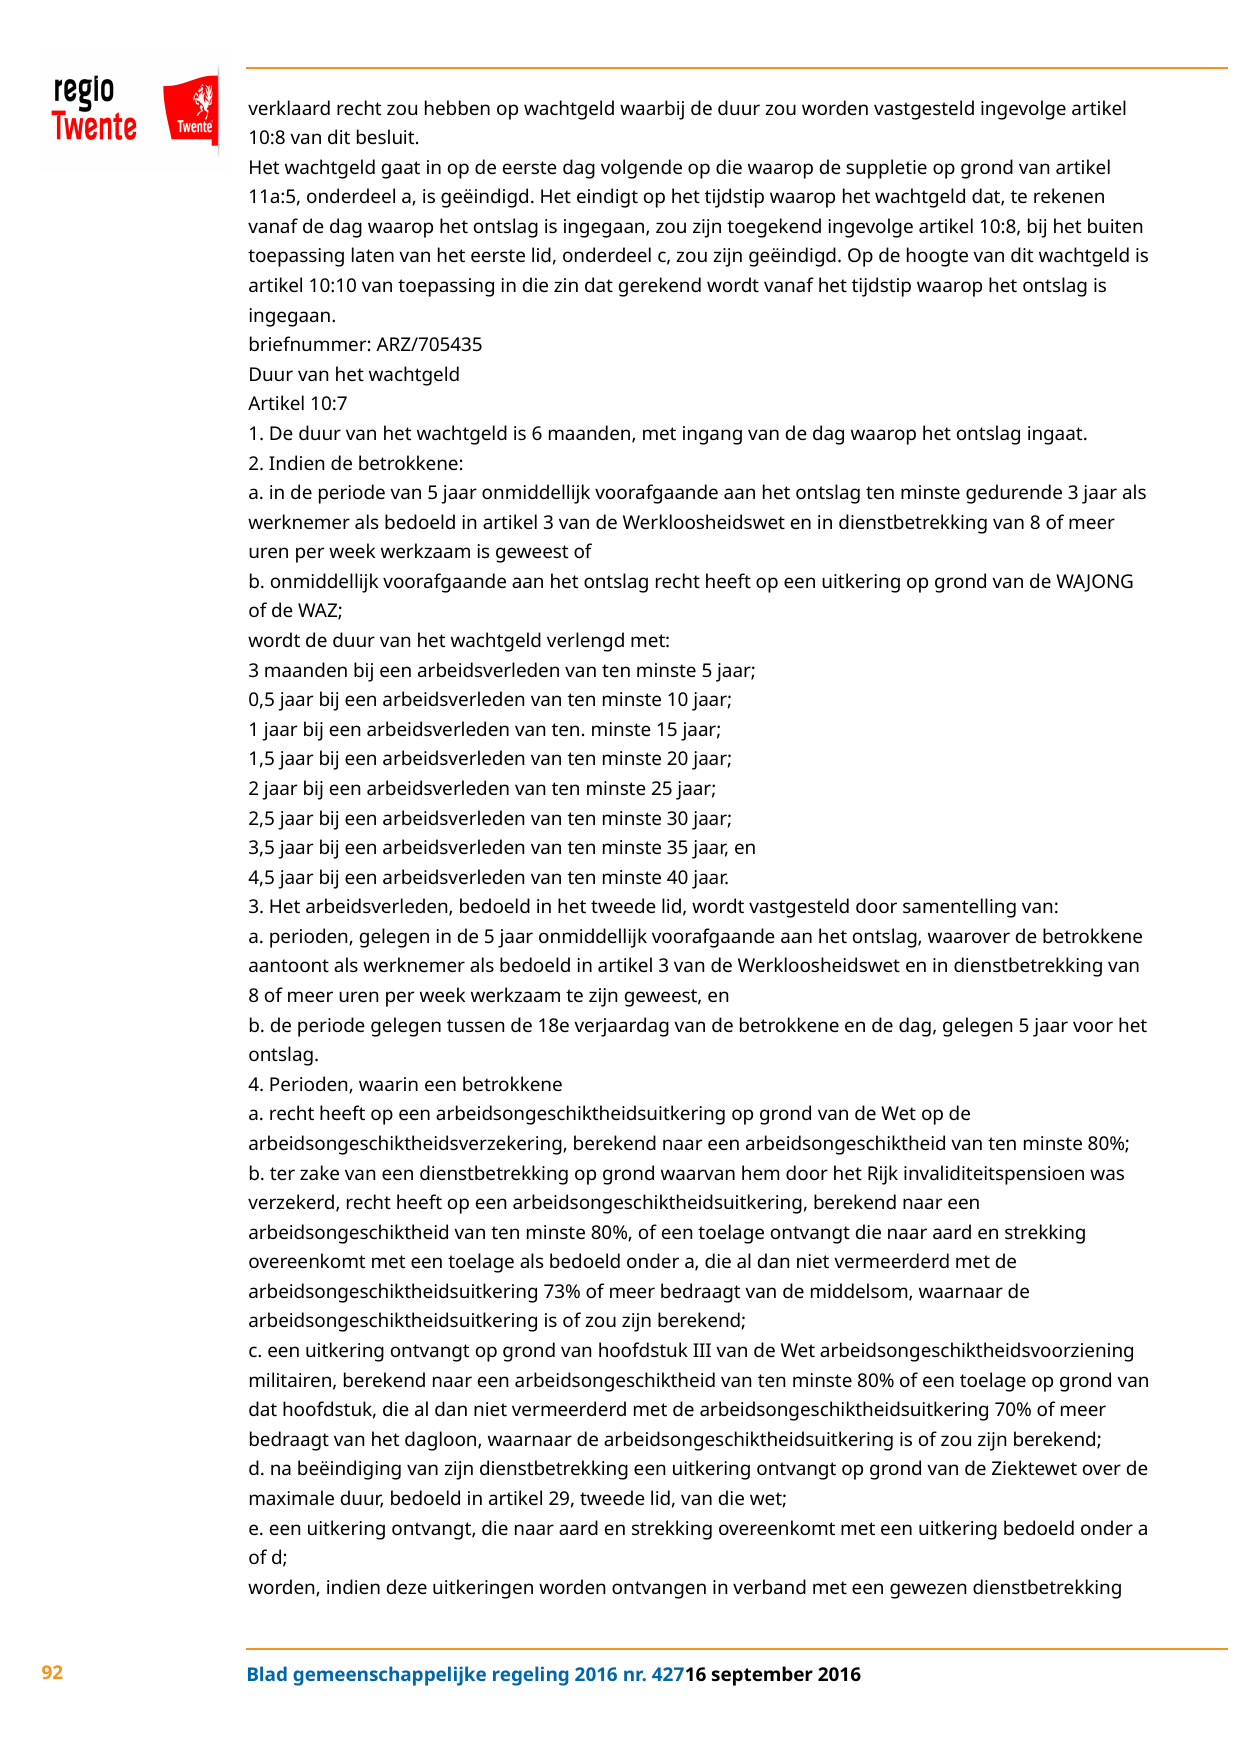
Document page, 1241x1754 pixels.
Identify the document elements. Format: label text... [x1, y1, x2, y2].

text 1 jaar bij een arbeidsverleden van ten. minste 15 jaar; [248, 716, 1152, 742]
text wordt de duur van het wachtgeld verlengd met: [248, 627, 1152, 653]
text 4. Perioden, waarin een betrokkene [248, 1071, 1152, 1097]
text Duur van het wachtgeld [248, 361, 1152, 387]
text a. recht heeft op een arbeidsongeschiktheidsuitkering op grond van de Wet op de arbeidsongeschiktheidsverzekering, berekend naar een arbeidsongeschiktheid van ten minste 80%; [248, 1101, 1152, 1156]
text d. na beëindiging van zijn dienstbetrekking een uitkering ontvangt op grond van de Ziektewet over de maximale duur, bedoeld in artikel 29, tweede lid, van die wet; [248, 1456, 1152, 1511]
text 1,5 jaar bij een arbeidsverleden van ten minste 20 jaar; [248, 746, 1152, 771]
text 2. Indien de betrokkene: [248, 450, 1152, 476]
text b. de periode gelegen tussen de 18e verjaardag van de betrokkene en de dag, gelegen 5 jaar voor het ontslag. [248, 1012, 1152, 1067]
text verklaard recht zou hebben op wachtgeld waarbij de duur zou worden vastgesteld ingevolge artikel 10:8 van dit besluit. [248, 95, 1152, 150]
text c. een uitkering ontvangt op grond van hoofdstuk III van de Wet arbeidsongeschiktheidsvoorziening militairen, berekend naar een arbeidsongeschiktheid van ten minste 80% of een toelage op grond van dat hoofdstuk, die al dan niet vermeerderd met de arbeidsongeschiktheidsuitkering 70% of meer bedraagt van het dagloon, waarnaar de arbeidsongeschiktheidsuitkering is of zou zijn berekend; [248, 1337, 1152, 1452]
text 2 jaar bij een arbeidsverleden van ten minste 25 jaar; [248, 775, 1152, 801]
text 0,5 jaar bij een arbeidsverleden van ten minste 10 jaar; [248, 686, 1152, 712]
text 3,5 jaar bij een arbeidsverleden van ten minste 35 jaar, en [248, 834, 1152, 860]
text a. in de periode van 5 jaar onmiddellijk voorafgaande aan het ontslag ten minste gedurende 3 jaar als werknemer als bedoeld in artikel 3 van de Werkloosheidswet en in dienstbetrekking van 8 of meer uren per week werkzaam is geweest of [248, 479, 1152, 564]
picture [41, 47, 231, 172]
text b. ter zake van een dienstbetrekking op grond waarvan hem door het Rijk invaliditeitspensioen was verzekerd, recht heeft op een arbeidsongeschiktheidsuitkering, berekend naar een arbeidsongeschiktheid van ten minste 80%, of een toelage ontvangt die naar aard en strekking overeenkomt met een toelage als bedoeld onder a, die al dan niet vermeerderd met de arbeidsongeschiktheidsuitkering 73% of meer bedraagt van de middelsom, waarnaar de arbeidsongeschiktheidsuitkering is of zou zijn berekend; [248, 1160, 1152, 1333]
text a. perioden, gelegen in de 5 jaar onmiddellijk voorafgaande aan het ontslag, waarover de betrokkene aantoont als werknemer als bedoeld in artikel 3 van de Werkloosheidswet en in dienstbetrekking van 8 of meer uren per week werkzaam te zijn geweest, en [248, 923, 1152, 1008]
text 3 maanden bij een arbeidsverleden van ten minste 5 jaar; [248, 657, 1152, 683]
text 1. De duur van het wachtgeld is 6 maanden, met ingang van de dag waarop het ontslag ingaat. [248, 420, 1152, 446]
text worden, indien deze uitkeringen worden ontvangen in verband met een gewezen dienstbetrekking [248, 1574, 1152, 1600]
text 3. Het arbeidsverleden, bedoeld in het tweede lid, wordt vastgesteld door samentelling van: [248, 893, 1152, 919]
text 2,5 jaar bij een arbeidsverleden van ten minste 30 jaar; [248, 805, 1152, 831]
text Het wachtgeld gaat in op de eerste dag volgende op die waarop de suppletie op grond van artikel 11a:5, onderdeel a, is geëindigd. Het eindigt op het tijdstip waarop het wachtgeld dat, te rekenen vanaf de dag waarop het ontslag is ingegaan, zou zijn toegekend ingevolge artikel 10:8, bij het buiten toepassing laten van het eerste lid, onderdeel c, zou zijn geëindigd. Op de hoogte van dit wachtgeld is artikel 10:10 van toepassing in die zin dat gerekend wordt vanaf het tijdstip waarop het ontslag is ingegaan. [248, 154, 1152, 328]
text briefnummer: ARZ/705435 [248, 331, 1152, 357]
text e. een uitkering ontvangt, die naar aard en strekking overeenkomt met een uitkering bedoeld onder a of d; [248, 1515, 1152, 1570]
text b. onmiddellijk voorafgaande aan het ontslag recht heeft op een uitkering op grond van de WAJONG of de WAZ; [248, 568, 1152, 623]
text 4,5 jaar bij een arbeidsverleden van ten minste 40 jaar. [248, 864, 1152, 890]
text Artikel 10:7 [248, 391, 1152, 416]
